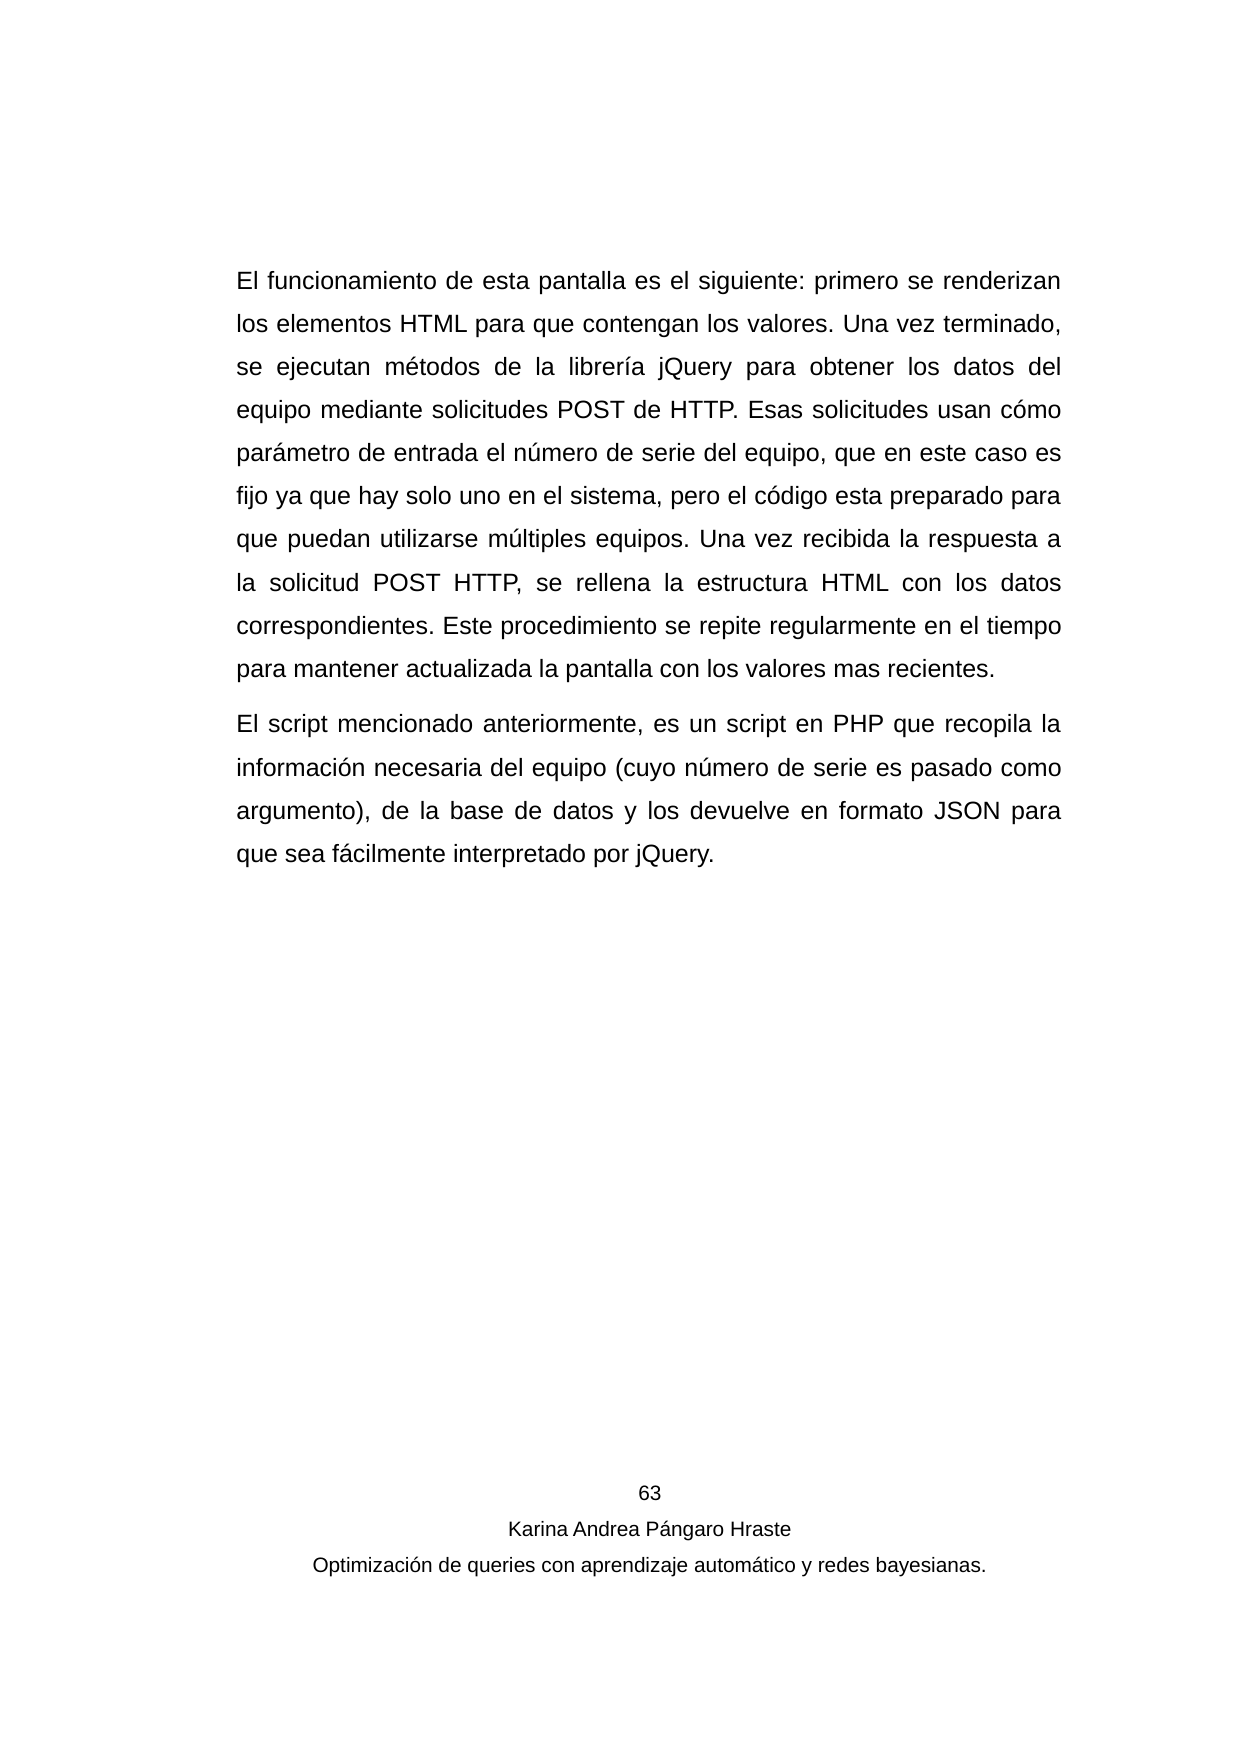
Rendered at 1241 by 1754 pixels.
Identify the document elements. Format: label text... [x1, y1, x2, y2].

text El funcionamiento de esta pantalla es el siguiente: primero se renderizan los elementos HTML para que contengan los valores. Una vez terminado, se ejecutan métodos de la librería jQuery para obtener los datos del equipo mediante solicitudes POST de HTTP. Esas solicitudes usan cómo parámetro de entrada el número de serie del equipo, que en este caso es fijo ya que hay solo uno en el sistema, pero el código esta preparado para que puedan utilizarse múltiples equipos. Una vez recibida la respuesta a la solicitud POST HTTP, se rellena la estructura HTML con los datos correspondientes. Este procedimiento se repite regularmente en el tiempo para mantener actualizada la pantalla con los valores mas recientes. [236, 266, 1063, 683]
text El script mencionado anteriormente, es un script en PHP que recopila la información necesaria del equipo (cuyo número de serie es pasado como argumento), de la base de datos y los devuelve en formato JSON para que sea fácilmente interpretado por jQuery. [236, 709, 1063, 868]
